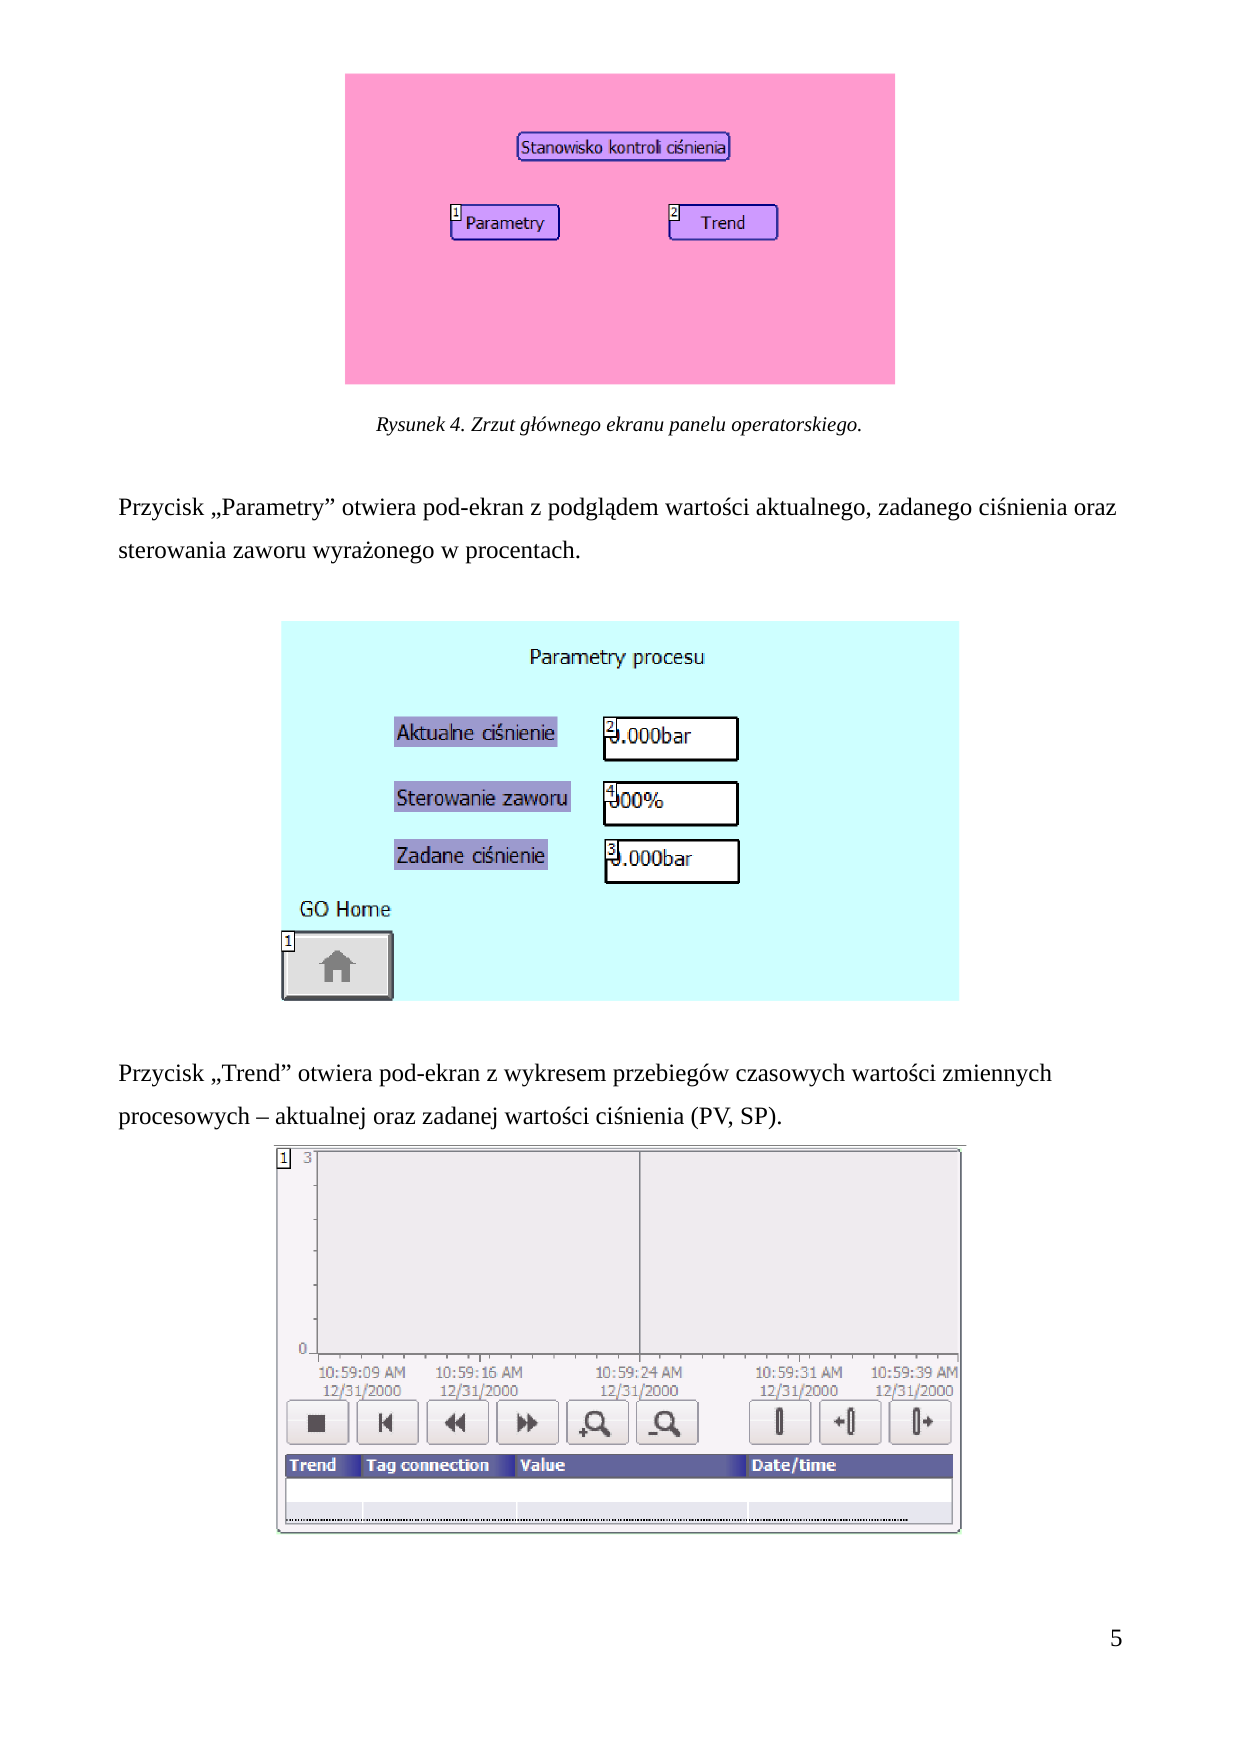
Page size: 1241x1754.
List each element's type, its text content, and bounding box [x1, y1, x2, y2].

text Przycisk „Parametry” otwiera pod-ekran z podglądem wartości aktualnego, zadanego ciśnienia oraz sterowania zaworu wyrażonego w procentach. [118, 492, 1122, 563]
text Rysunek 4. Zrzut głównego ekranu panelu operatorskiego. [118, 412, 1122, 436]
picture [495, 1230, 811, 1519]
picture [521, 193, 769, 386]
picture [498, 687, 804, 964]
text Przycisk „Trend” otwiera pod-ekran z wykresem przebiegów czasowych wartości zmiennych procesowych – aktualnej oraz zadanej wartości ciśnienia (PV, SP). [118, 1058, 1122, 1130]
